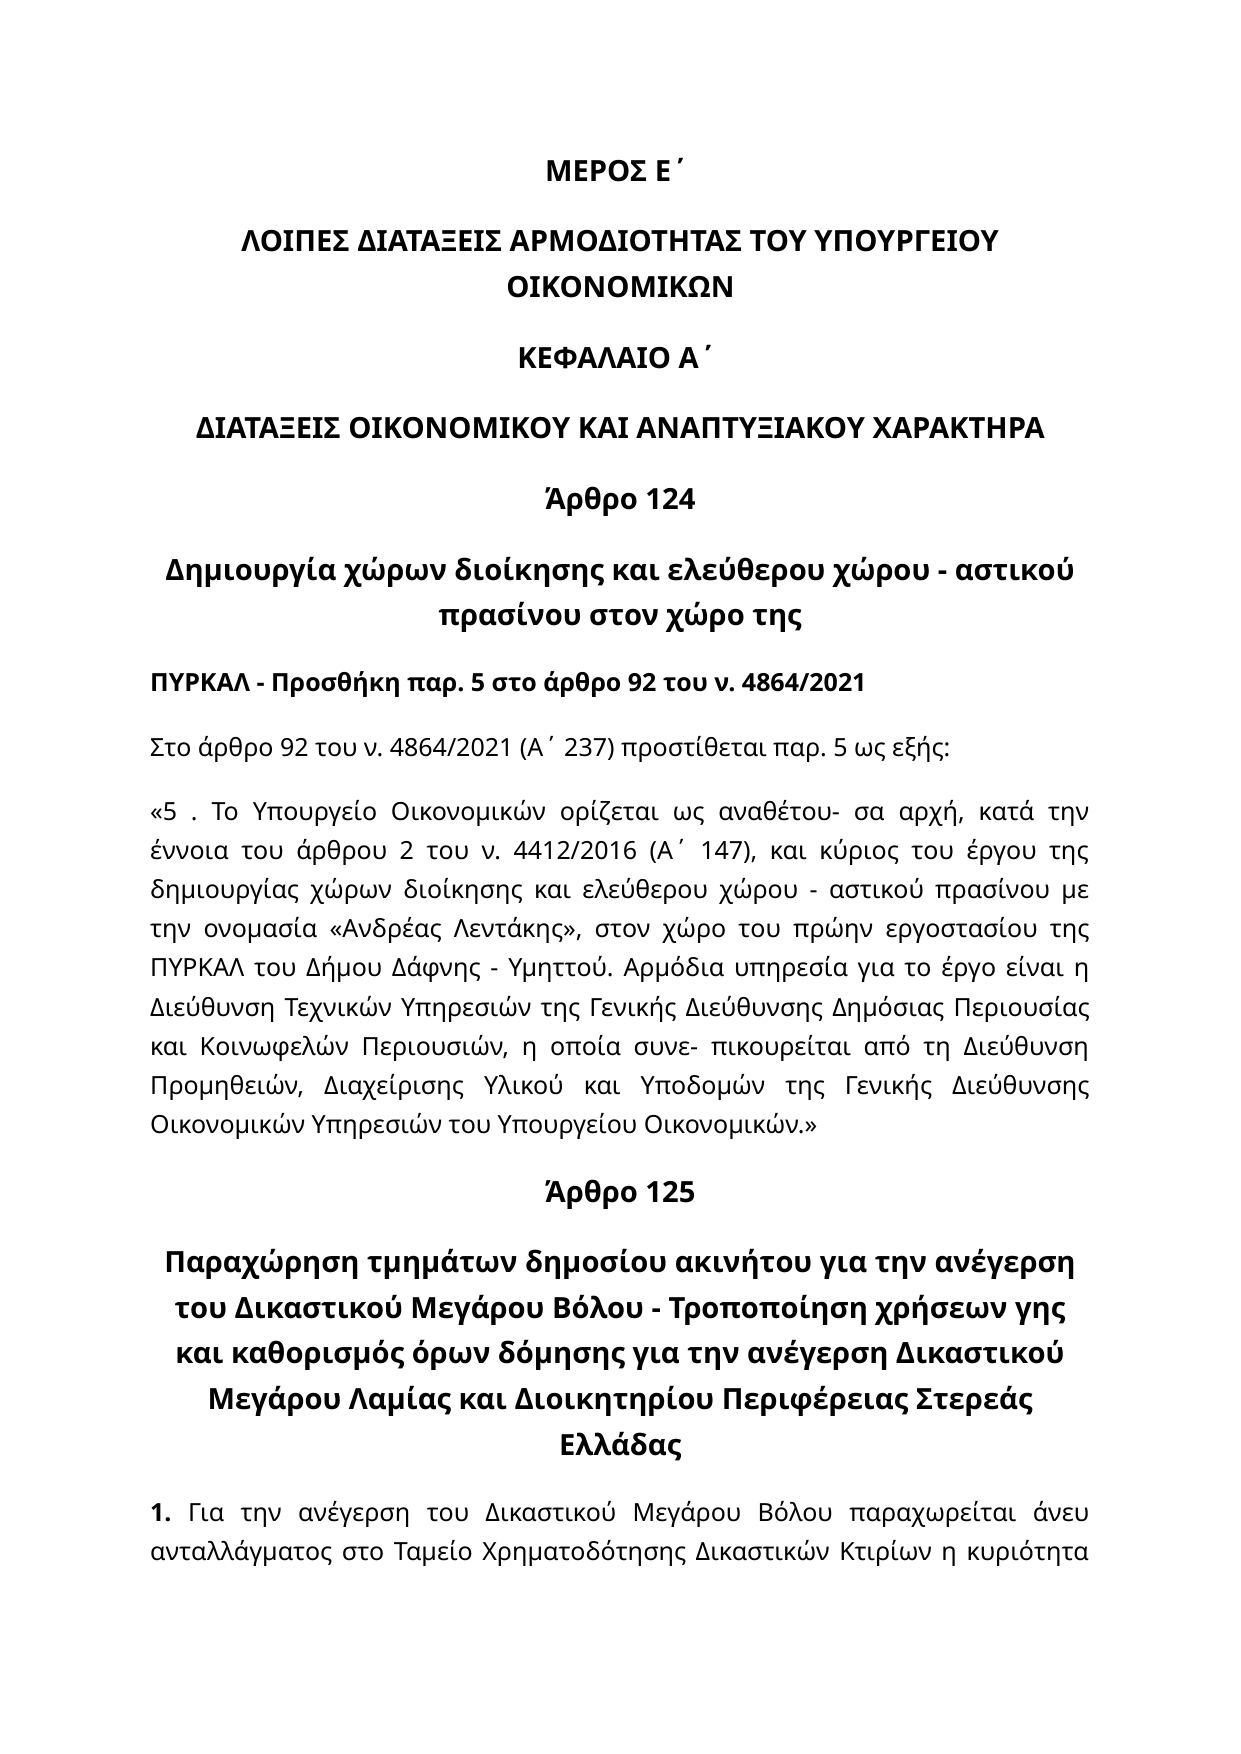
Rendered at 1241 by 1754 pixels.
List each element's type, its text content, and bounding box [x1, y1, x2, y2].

subtitle Άρθρο 125 [150, 1171, 1090, 1211]
subtitle Δημιουργία χώρων διοίκησης και ελεύθερου χώρου - αστικού πρασίνου στον χώρο της [150, 549, 1090, 634]
text Στο άρθρο 92 του ν. 4864/2021 (Α΄ 237) προστίθεται παρ. 5 ως εξής: [150, 729, 1090, 763]
subtitle ΜΕΡΟΣ Ε΄ [150, 150, 1090, 190]
subtitle Παραχώρηση τμημάτων δημοσίου ακινήτου για την ανέγερση του Δικαστικού Μεγάρου Βόλου - Τροποποίηση χρήσεων γης και καθορισμός όρων δόμησης για την ανέγερση Δικαστικού Μεγάρου Λαμίας και Διοικητηρίου Περιφέρειας Στερεάς Ελλάδας [150, 1241, 1090, 1464]
subtitle Άρθρο 124 [150, 478, 1090, 518]
subtitle ΚΕΦΑΛΑΙΟ Α΄ [150, 337, 1090, 377]
subtitle ΔΙΑΤΑΞΕΙΣ ΟΙΚΟΝΟΜΙΚΟΥ ΚΑΙ ΑΝΑΠΤΥΞΙΑΚΟΥ ΧΑΡΑΚΤΗΡΑ [150, 407, 1090, 447]
subtitle ΛΟΙΠΕΣ ΔΙΑΤΑΞΕΙΣ ΑΡΜΟΔΙΟΤΗΤΑΣ ΤΟΥ ΥΠΟΥΡΓΕΙΟΥ ΟΙΚΟΝΟΜΙΚΩΝ [150, 221, 1090, 306]
text 1. Για την ανέγερση του Δικαστικού Μεγάρου Βόλου παραχωρείται άνευ ανταλλάγματος στο Ταμείο Χρηματοδότησης Δικαστικών Κτιρίων η κυριότητα [150, 1494, 1090, 1568]
text «5 . Το Υπουργείο Οικονομικών ορίζεται ως αναθέτου- σα αρχή, κατά την έννοια του άρθρου 2 του ν. 4412/2016 (Α΄ 147), και κύριος του έργου της δημιουργίας χώρων διοίκησης και ελεύθερου χώρου - αστικού πρασίνου με την ονομασία «Ανδρέας Λεντάκης», στον χώρο του πρώην εργοστασίου της ΠΥΡΚΑΛ του Δήμου Δάφνης - Υμηττού. Αρμόδια υπηρεσία για το έργο είναι η Διεύθυνση Τεχνικών Υπηρεσιών της Γενικής Διεύθυνσης Δημόσιας Περιουσίας και Κοινωφελών Περιουσιών, η οποία συνε- πικουρείται από τη Διεύθυνση Προμηθειών, Διαχείρισης Υλικού και Υποδομών της Γενικής Διεύθυνσης Οικονομικών Υπηρεσιών του Υπουργείου Οικονομικών.» [150, 793, 1090, 1141]
text ΠΥΡΚΑΛ - Προσθήκη παρ. 5 στο άρθρο 92 του ν. 4864/2021 [150, 665, 1090, 699]
